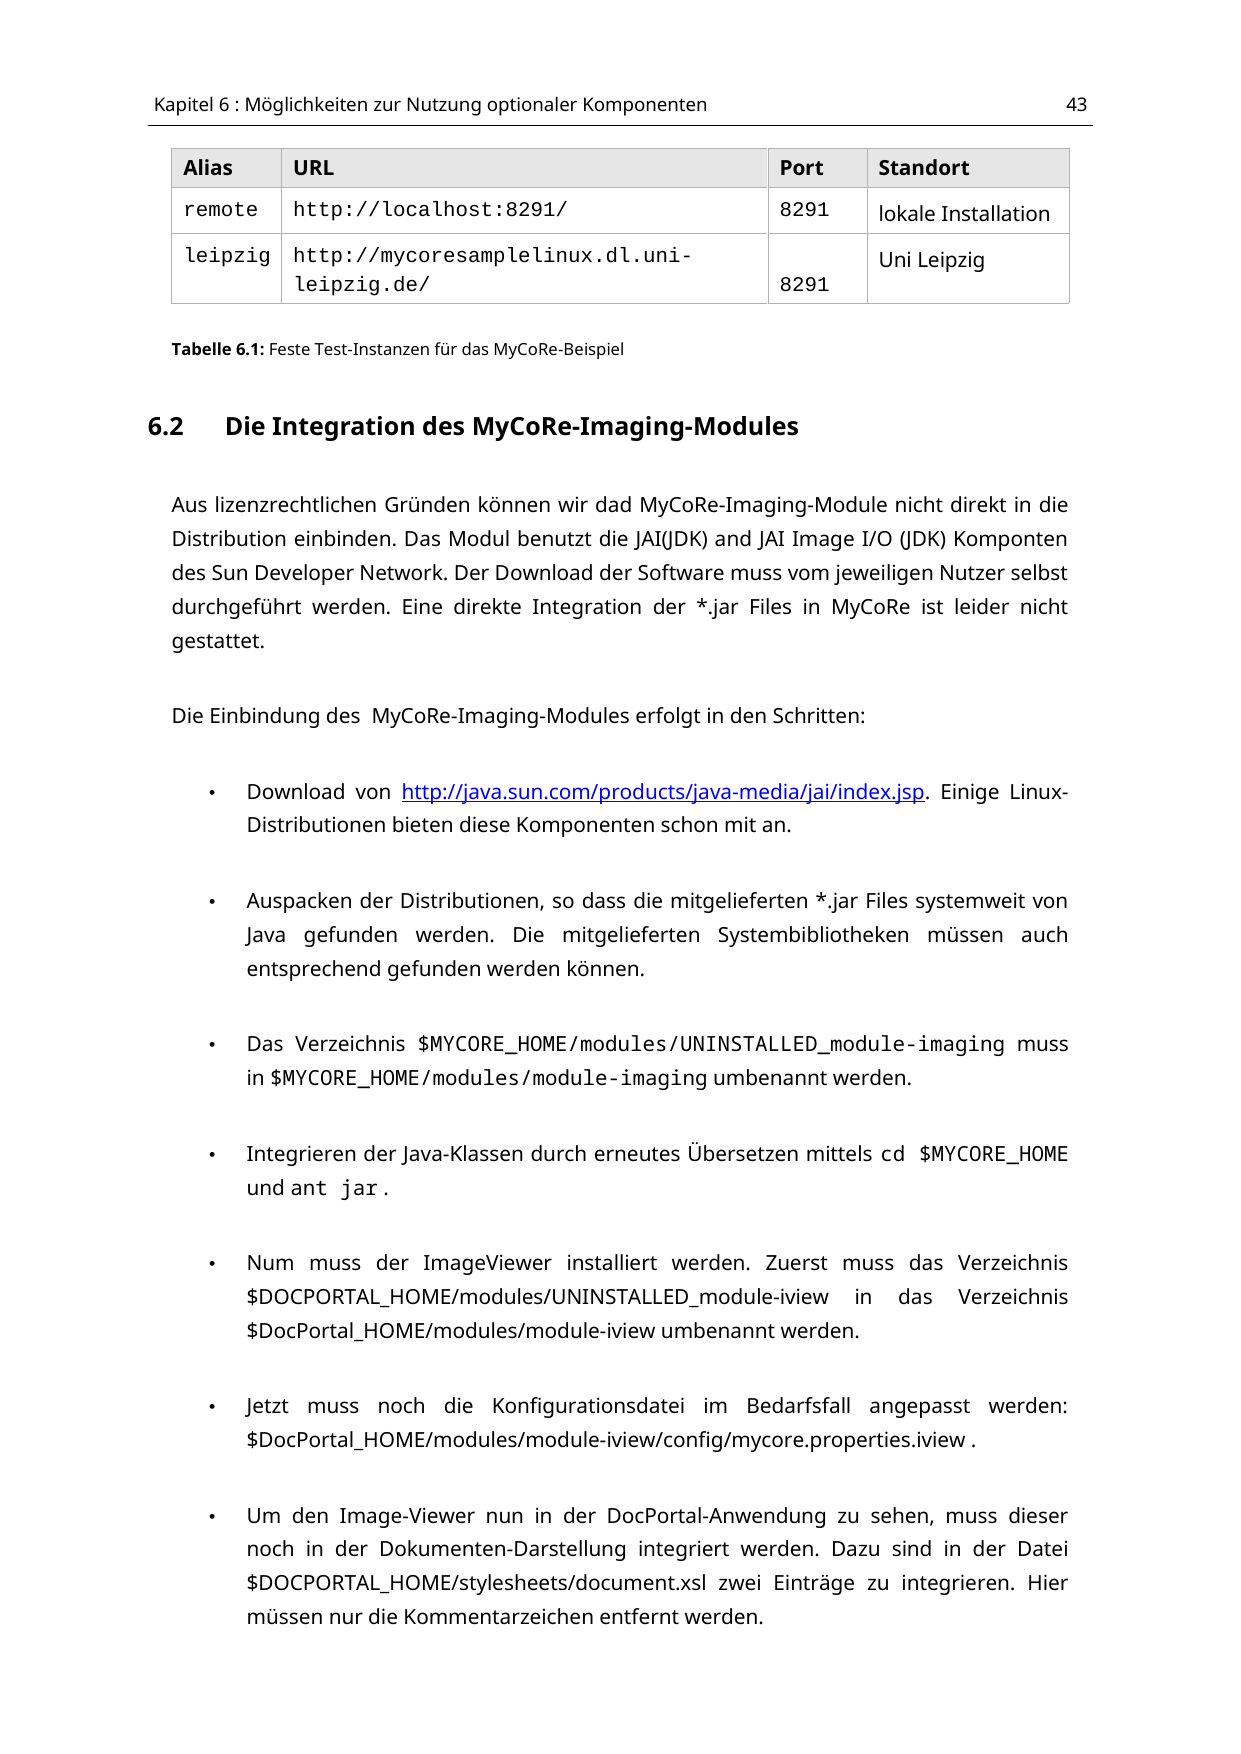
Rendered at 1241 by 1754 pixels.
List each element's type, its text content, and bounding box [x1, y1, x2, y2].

table_cell leipzig [172, 234, 281, 303]
table_cell Uni Leipzig [868, 234, 1069, 303]
list Das Verzeichnis $MYCORE_HOME/modules/UNINSTALLED_module-imaging muss in $MYCORE_HOME/modules/module-imaging umbenannt werden. [209, 1029, 1069, 1091]
text Aus lizenzrechtlichen Gründen können wir dad MyCoRe-Imaging-Module nicht direkt in die Distribution einbinden. Das Modul benutzt die JAI(JDK) and JAI Image I/O (JDK) Komponten des Sun Developer Network. Der Download der Software muss vom jeweiligen Nutzer selbst durchgeführt werden. Eine direkte Integration der *.jar Files in MyCoRe ist leider nicht gestattet. [171, 490, 1069, 654]
table_header Alias [172, 149, 281, 187]
list Integrieren der Java-Klassen durch erneutes Übersetzen mittels cd $MYCORE_HOME und ant jar . [209, 1139, 1069, 1201]
list Download von http://java.sun.com/products/java-media/jai/index.jsp. Einige Linux-Distributionen bieten diese Komponenten schon mit an. [209, 777, 1069, 839]
subtitle Die Integration des MyCoRe-Imaging-Modules [148, 409, 1092, 443]
table_cell lokale Installation [868, 188, 1069, 233]
table_header Standort [868, 149, 1069, 187]
table_cell http://localhost:8291/ [282, 188, 767, 233]
table_cell 8291 [769, 234, 867, 303]
table_header Port [769, 149, 867, 187]
table_cell 8291 [769, 188, 867, 233]
text Die Einbindung des MyCoRe-Imaging-Modules erfolgt in den Schritten: [171, 701, 1069, 729]
list Num muss der ImageViewer installiert werden. Zuerst muss das Verzeichnis $DOCPORTAL_HOME/modules/UNINSTALLED_module-iview in das Verzeichnis $DocPortal_HOME/modules/module-iview umbenannt werden. [209, 1248, 1069, 1344]
list Auspacken der Distributionen, so dass die mitgelieferten *.jar Files systemweit von Java gefunden werden. Die mitgelieferten Systembibliotheken müssen auch entsprechend gefunden werden können. [209, 886, 1069, 982]
list Jetzt muss noch die Konfigurationsdatei im Bedarfsfall angepasst werden: $DocPortal_HOME/modules/module-iview/config/mycore.properties.iview . [209, 1391, 1069, 1453]
table_cell http://mycoresamplelinux.dl.uni-leipzig.de/ [282, 234, 767, 303]
table_cell remote [172, 188, 281, 233]
table_header URL [282, 149, 767, 187]
text Tabelle 6.1: Feste Test-Instanzen für das MyCoRe-Beispiel [171, 337, 1069, 360]
list Um den Image-Viewer nun in der DocPortal-Anwendung zu sehen, muss dieser noch in der Dokumenten-Darstellung integriert werden. Dazu sind in der Datei $DOCPORTAL_HOME/stylesheets/document.xsl zwei Einträge zu integrieren. Hier müssen nur die Kommentarzeichen entfernt werden. [209, 1501, 1069, 1631]
